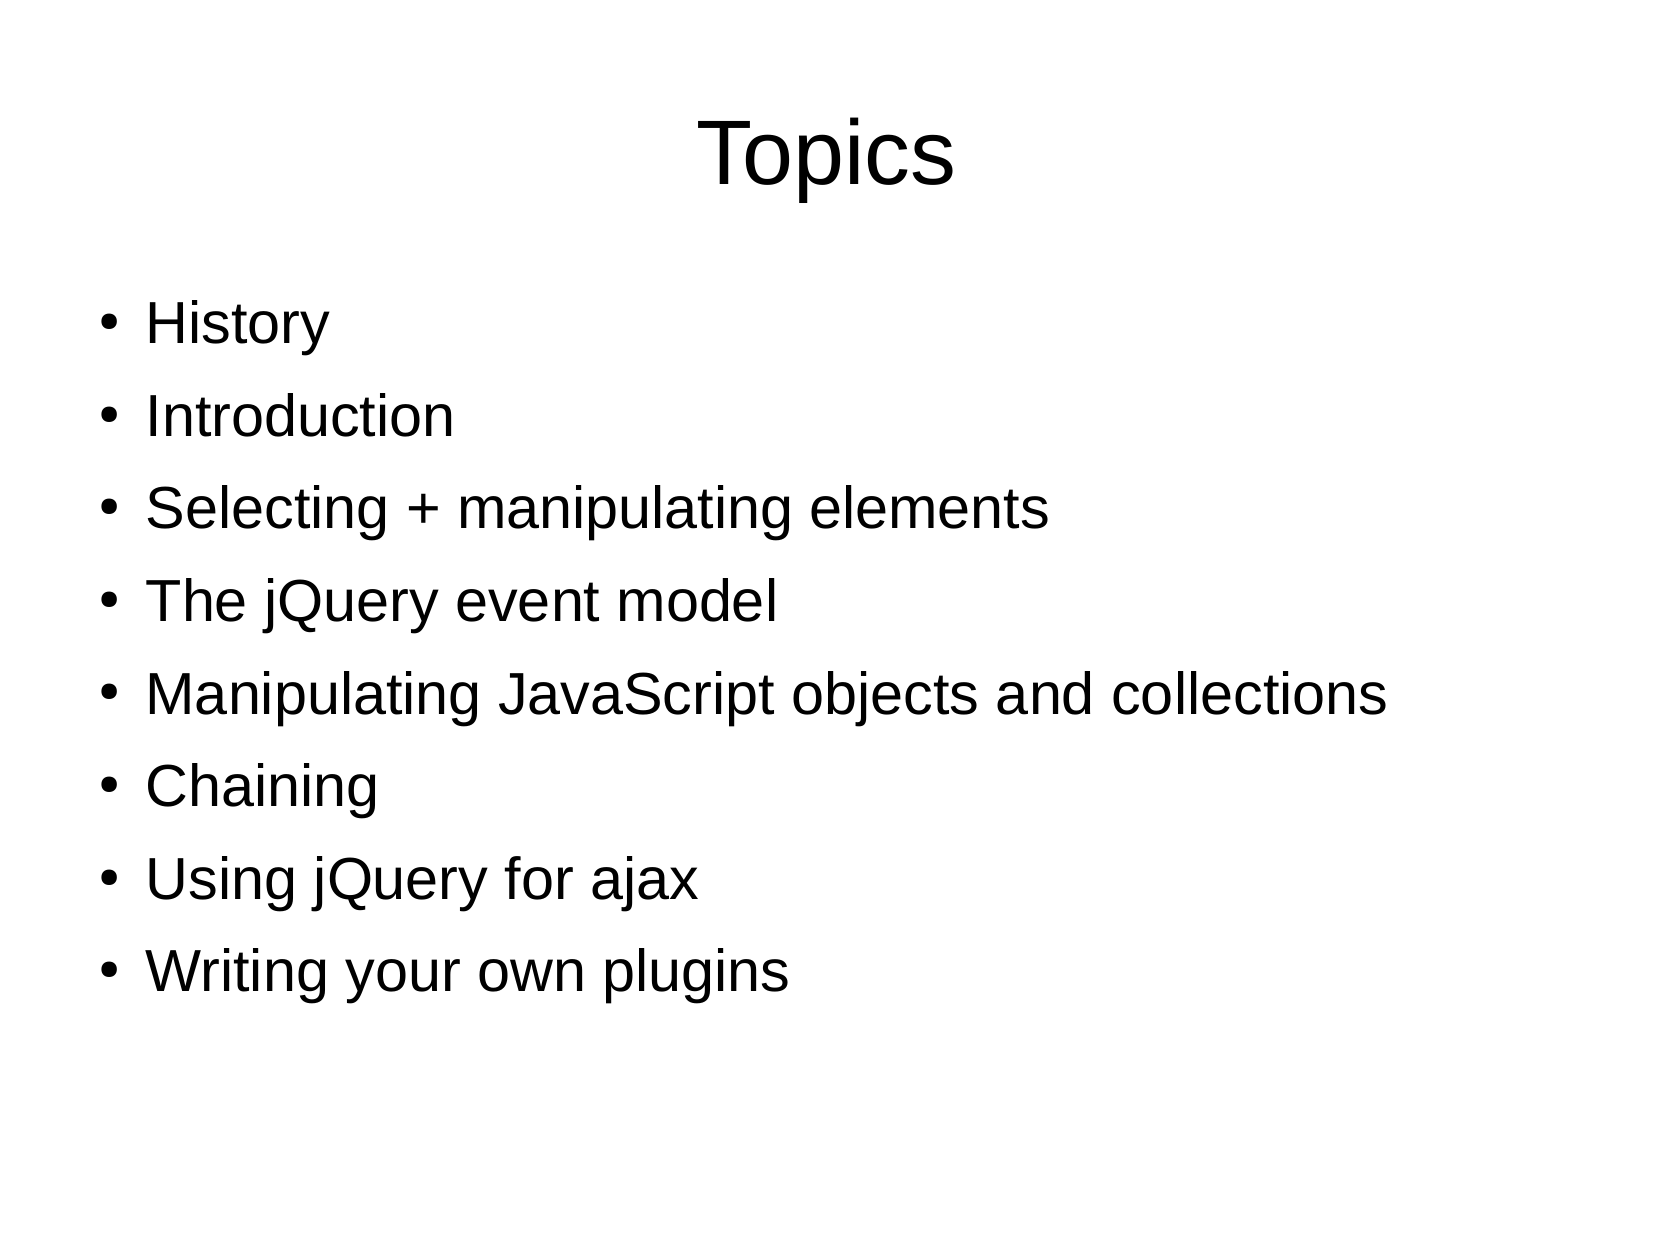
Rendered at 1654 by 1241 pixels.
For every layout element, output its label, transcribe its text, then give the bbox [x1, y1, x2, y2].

title Topics [82, 49, 1571, 257]
list History Introduction Selecting + manipulating elements The jQuery event model Manipulating JavaScript objects and collections Chaining Using jQuery for ajax Writing your own plugins [82, 290, 1538, 1010]
